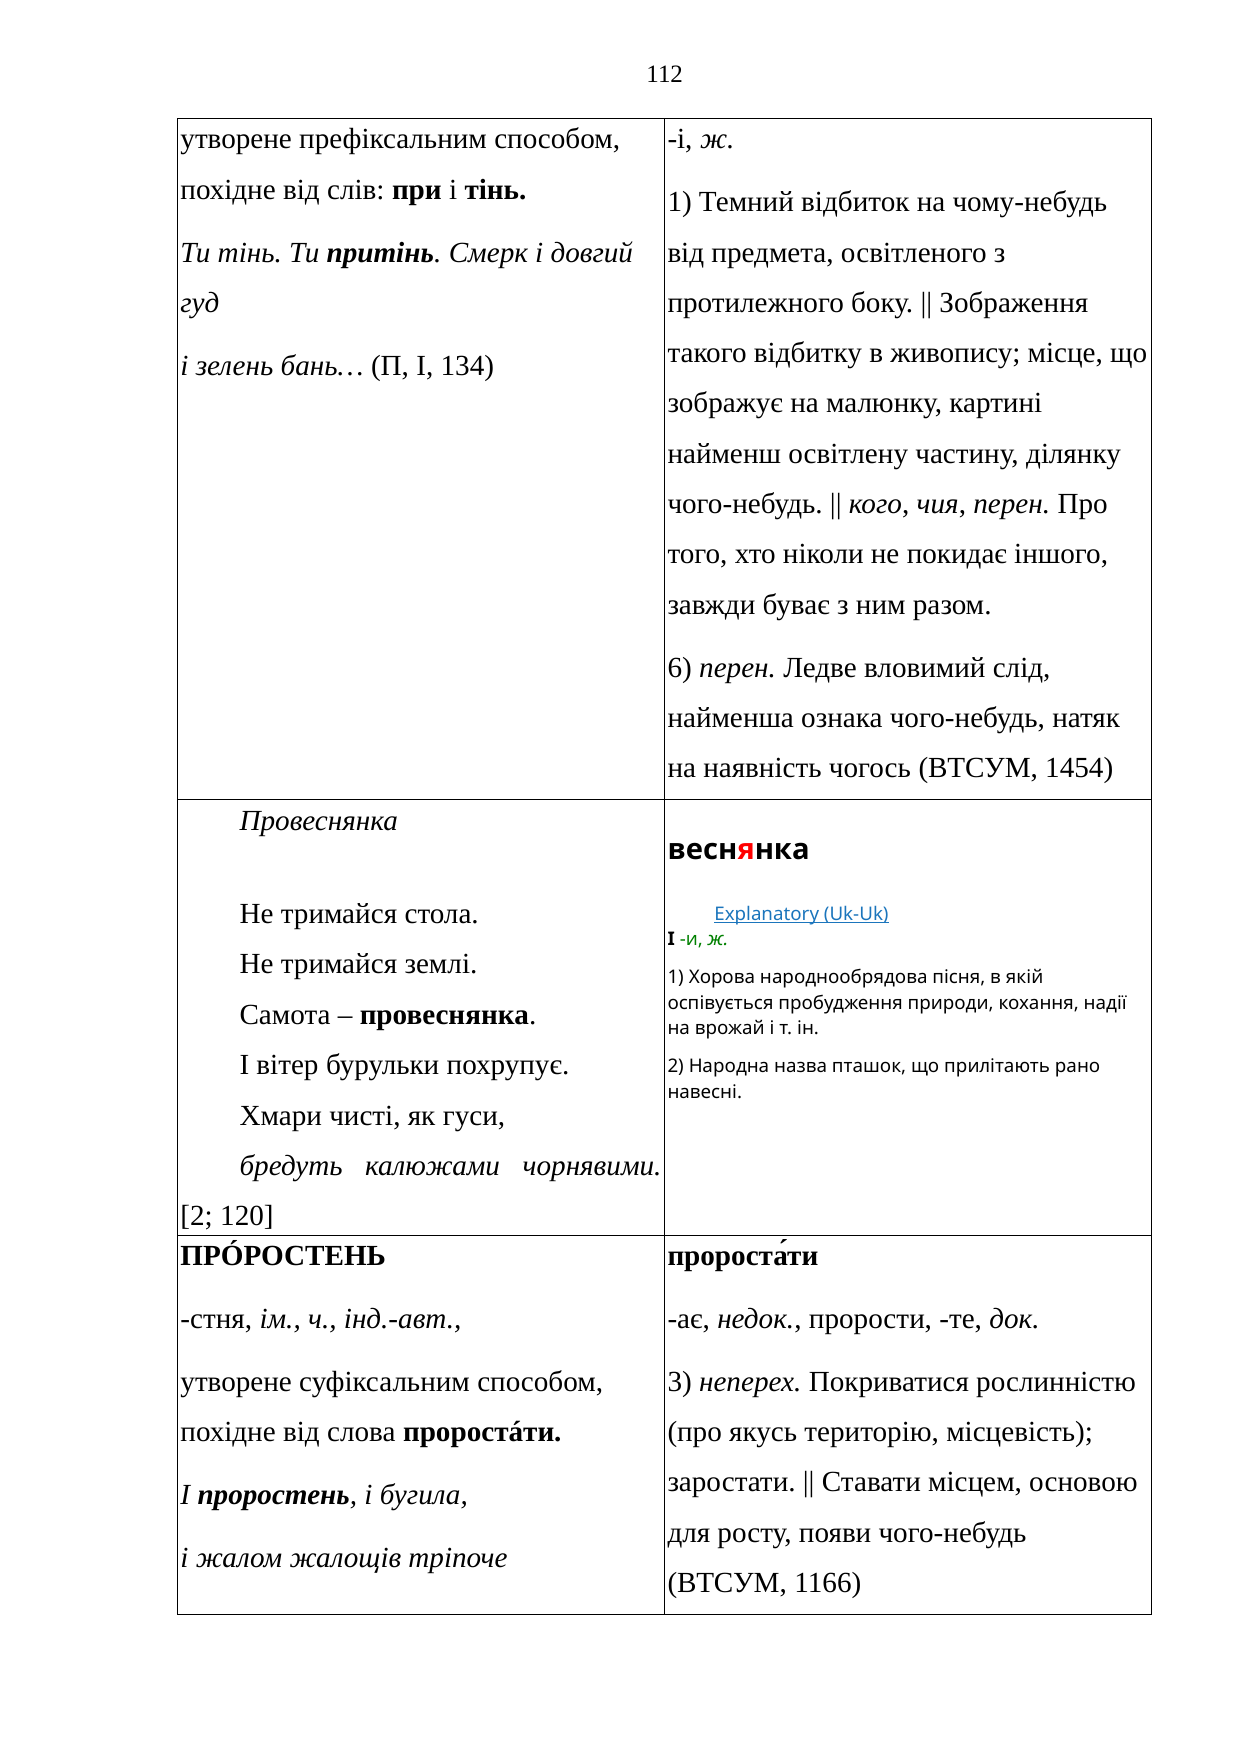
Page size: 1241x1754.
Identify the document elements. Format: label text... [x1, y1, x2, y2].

table_cell Провеснянка Не тримайся стола. Не тримайся землі. Самота – провеснянка. І вітер бурульки похрупує. Хмари чисті, як гуси, бредуть калюжами чорнявими. [2; 120] [178, 800, 664, 1235]
table_cell веснянка Explanatory (Uk-Uk) I -и, ж. 1) Хорова народнообрядова пісня, в якій оспівується пробудження природи, кохання, надії на врожай і т. ін. 2) Народна назва пташок, що прилітають рано навесні. [665, 800, 1151, 1235]
table_cell утворене префіксальним способом, похідне від слів: при і тінь. Ти тінь. Ти притінь. Смерк і довгий гуд і зелень бань… (П, І, 134) [178, 119, 664, 799]
table_cell ПРÓРОСТЕНЬ -стня, ім., ч., інд.-авт., утворене суфіксальним способом, похідне від слова проростáти. І проростень, і бугила, і жалом жалощів тріпоче [178, 1236, 664, 1614]
table_cell пророста́ти -ає, недок., прорости, -те, док. 3) неперех. Покриватися рослинністю (про якусь територію, місцевість); заростати. || Ставати місцем, основою для росту, появи чого-небудь (ВТСУМ, 1166) [665, 1236, 1151, 1614]
table_cell -і, ж. 1) Темний відбиток на чому-небудь від предмета, освітленого з протилежного боку. || Зображення такого відбитку в живопису; місце, що зображує на малюнку, картині найменш освітлену частину, ділянку чого-небудь. || кого, чия, перен. Про того, хто ніколи не покидає іншого, завжди буває з ним разом. 6) перен. Ледве вловимий слід, найменша ознака чого-небудь, натяк на наявність чогось (ВТСУМ, 1454) [665, 119, 1151, 799]
